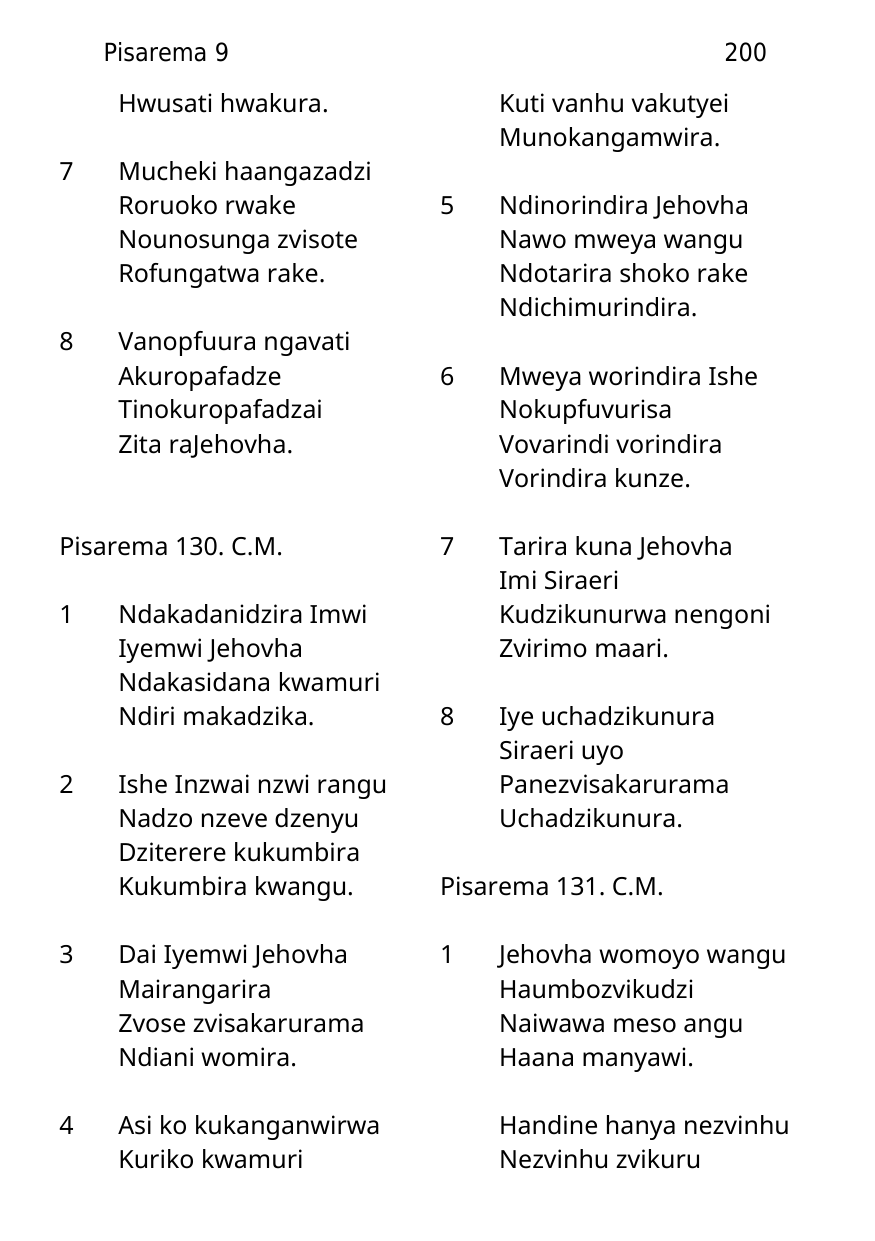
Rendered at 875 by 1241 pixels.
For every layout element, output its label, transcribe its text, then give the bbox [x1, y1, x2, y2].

text Ndichimurindira. [440, 290, 815, 324]
text 3 Dai Iyemwi Jehovha [59, 937, 434, 971]
text Nawo mweya wangu [440, 222, 815, 256]
text Siraeri uyo [440, 733, 815, 767]
text Mairangarira [59, 971, 434, 1005]
text Ndiri makadzika. [59, 699, 434, 733]
text 5 Ndinorindira Jehovha [440, 188, 815, 222]
text Kuti vanhu vakutyei [440, 86, 815, 120]
text Ndiani womira. [59, 1039, 434, 1073]
text Panezvisakarurama [440, 767, 815, 801]
text Uchadzikunura. [440, 801, 815, 835]
text Vorindira kunze. [440, 460, 815, 494]
text 7 Tarira kuna Jehovha [440, 528, 815, 562]
text Nezvinhu zvikuru [440, 1142, 815, 1176]
text Haana manyawi. [440, 1039, 815, 1073]
text Haumbozvikudzi [440, 971, 815, 1005]
text Akuropafadze [59, 358, 434, 392]
text Dziterere kukumbira [59, 835, 434, 869]
text Ndakasidana kwamuri [59, 665, 434, 699]
text Kukumbira kwangu. [59, 869, 434, 903]
text Handine hanya nezvinhu [440, 1107, 815, 1142]
text Pisarema 131. C.M. [440, 869, 815, 903]
text Nokupfuvurisa [440, 392, 815, 426]
text Zvose zvisakarurama [59, 1005, 434, 1039]
text Roruoko rwake [59, 188, 434, 222]
text Ndotarira shoko rake [440, 256, 815, 290]
text Hwusati hwakura. [59, 86, 434, 120]
text Kuriko kwamuri [59, 1142, 434, 1176]
text Naiwawa meso angu [440, 1005, 815, 1039]
text 8 Iye uchadzikunura [440, 699, 815, 733]
text 4 Asi ko kukanganwirwa [59, 1107, 434, 1142]
text Munokangamwira. [440, 120, 815, 154]
text Rofungatwa rake. [59, 256, 434, 290]
text 8 Vanopfuura ngavati [59, 324, 434, 358]
text 6 Mweya worindira Ishe [440, 358, 815, 392]
text Nounosunga zvisote [59, 222, 434, 256]
text Tinokuropafadzai [59, 392, 434, 426]
text Nadzo nzeve dzenyu [59, 801, 434, 835]
text 1 Jehovha womoyo wangu [440, 937, 815, 971]
text Kudzikunurwa nengoni [440, 597, 815, 631]
text 2 Ishe Inzwai nzwi rangu [59, 767, 434, 801]
text Imi Siraeri [440, 562, 815, 597]
text Zita raJehovha. [59, 426, 434, 460]
text Zvirimo maari. [440, 631, 815, 665]
text 7 Mucheki haangazadzi [59, 154, 434, 188]
text Pisarema 130. C.M. [59, 528, 434, 562]
text 1 Ndakadanidzira Imwi [59, 597, 434, 631]
text Vovarindi vorindira [440, 426, 815, 460]
text Iyemwi Jehovha [59, 631, 434, 665]
